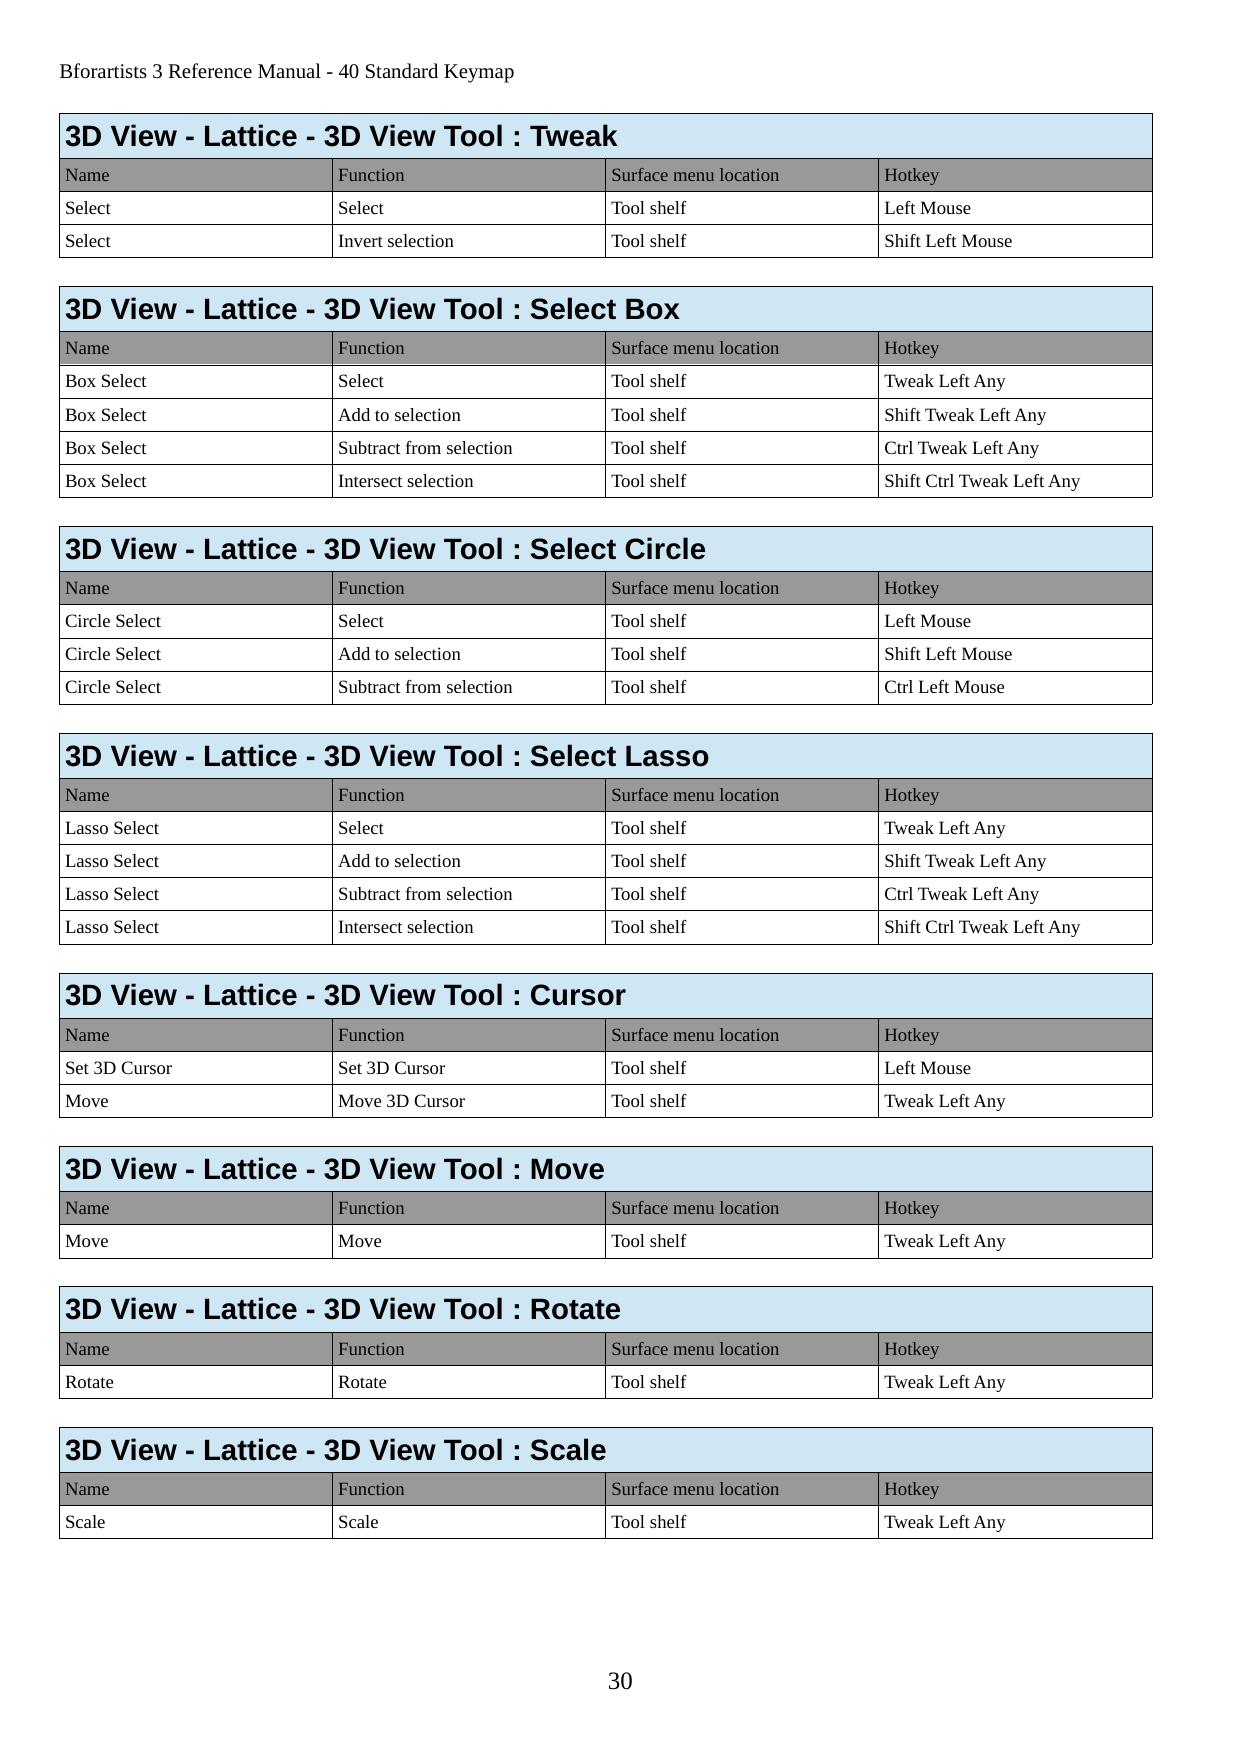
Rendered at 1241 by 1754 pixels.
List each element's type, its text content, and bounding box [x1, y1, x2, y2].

table_cell Tweak Left Any [879, 366, 1152, 398]
table_cell Move [60, 1085, 332, 1117]
table_cell Lasso Select [60, 812, 332, 844]
table_cell Tool shelf [606, 1225, 878, 1257]
table_cell Rotate [333, 1366, 605, 1398]
table_cell Surface menu location [606, 1333, 878, 1365]
table_cell Tool shelf [606, 1085, 878, 1117]
table_cell Intersect selection [333, 911, 605, 943]
table_cell Left Mouse [879, 1052, 1152, 1084]
table_header 3D View - Lattice - 3D View Tool : Select Circle [60, 527, 1152, 571]
table_cell Function [333, 159, 605, 191]
table_cell Set 3D Cursor [333, 1052, 605, 1084]
table_cell Ctrl Tweak Left Any [879, 878, 1152, 910]
table_cell Rotate [60, 1366, 332, 1398]
table_cell Intersect selection [333, 465, 605, 497]
table_cell Tweak Left Any [879, 1506, 1152, 1538]
table_cell Shift Tweak Left Any [879, 399, 1152, 431]
table_cell Shift Left Mouse [879, 225, 1152, 257]
table_cell Function [333, 779, 605, 811]
table_cell Ctrl Tweak Left Any [879, 432, 1152, 464]
table_cell Hotkey [879, 332, 1152, 364]
table_cell Tool shelf [606, 911, 878, 943]
table_cell Surface menu location [606, 572, 878, 604]
table_cell Box Select [60, 366, 332, 398]
table_cell Surface menu location [606, 779, 878, 811]
table_cell Tool shelf [606, 605, 878, 637]
table_cell Add to selection [333, 639, 605, 671]
table_cell Move 3D Cursor [333, 1085, 605, 1117]
table_cell Shift Ctrl Tweak Left Any [879, 911, 1152, 943]
table_cell Hotkey [879, 1192, 1152, 1224]
table_cell Circle Select [60, 672, 332, 704]
table_cell Left Mouse [879, 605, 1152, 637]
table_cell Function [333, 572, 605, 604]
table_cell Tool shelf [606, 399, 878, 431]
table_cell Left Mouse [879, 192, 1152, 224]
table_cell Box Select [60, 399, 332, 431]
table_cell Tweak Left Any [879, 1225, 1152, 1257]
table_cell Surface menu location [606, 332, 878, 364]
table_cell Hotkey [879, 1473, 1152, 1505]
table_cell Function [333, 332, 605, 364]
table_cell Hotkey [879, 1019, 1152, 1051]
table_cell Tool shelf [606, 465, 878, 497]
table_cell Tool shelf [606, 878, 878, 910]
table_cell Set 3D Cursor [60, 1052, 332, 1084]
table_cell Tool shelf [606, 812, 878, 844]
table_cell Tool shelf [606, 192, 878, 224]
table_header 3D View - Lattice - 3D View Tool : Select Box [60, 287, 1152, 331]
table_cell Name [60, 1019, 332, 1051]
table_cell Shift Tweak Left Any [879, 845, 1152, 877]
table_cell Tool shelf [606, 225, 878, 257]
table_cell Invert selection [333, 225, 605, 257]
table_header 3D View - Lattice - 3D View Tool : Scale [60, 1428, 1152, 1472]
table_cell Tool shelf [606, 639, 878, 671]
table_cell Add to selection [333, 399, 605, 431]
table_header 3D View - Lattice - 3D View Tool : Move [60, 1147, 1152, 1191]
table_cell Name [60, 572, 332, 604]
table_cell Shift Ctrl Tweak Left Any [879, 465, 1152, 497]
table_cell Hotkey [879, 1333, 1152, 1365]
table_cell Move [333, 1225, 605, 1257]
table_cell Hotkey [879, 779, 1152, 811]
table_cell Lasso Select [60, 911, 332, 943]
table_cell Function [333, 1333, 605, 1365]
table_cell Circle Select [60, 639, 332, 671]
table_cell Lasso Select [60, 845, 332, 877]
table_cell Scale [60, 1506, 332, 1538]
table_cell Circle Select [60, 605, 332, 637]
table_cell Tool shelf [606, 366, 878, 398]
table_cell Tool shelf [606, 672, 878, 704]
table_cell Select [333, 366, 605, 398]
table_cell Subtract from selection [333, 432, 605, 464]
table_cell Tool shelf [606, 1052, 878, 1084]
table_cell Surface menu location [606, 1019, 878, 1051]
table_cell Surface menu location [606, 1192, 878, 1224]
table_cell Select [60, 192, 332, 224]
table_cell Name [60, 159, 332, 191]
table_header 3D View - Lattice - 3D View Tool : Select Lasso [60, 734, 1152, 778]
table_cell Tweak Left Any [879, 1085, 1152, 1117]
table_cell Select [333, 812, 605, 844]
table_cell Name [60, 1333, 332, 1365]
table_cell Box Select [60, 465, 332, 497]
table_cell Name [60, 1192, 332, 1224]
table_cell Function [333, 1473, 605, 1505]
table_cell Function [333, 1019, 605, 1051]
table_cell Shift Left Mouse [879, 639, 1152, 671]
table_cell Select [333, 605, 605, 637]
table_cell Function [333, 1192, 605, 1224]
table_header 3D View - Lattice - 3D View Tool : Cursor [60, 974, 1152, 1018]
table_cell Tweak Left Any [879, 812, 1152, 844]
table_cell Scale [333, 1506, 605, 1538]
table_cell Tweak Left Any [879, 1366, 1152, 1398]
table_cell Name [60, 332, 332, 364]
table_cell Box Select [60, 432, 332, 464]
table_cell Name [60, 1473, 332, 1505]
table_cell Tool shelf [606, 845, 878, 877]
table_cell Add to selection [333, 845, 605, 877]
table_cell Surface menu location [606, 1473, 878, 1505]
table_header 3D View - Lattice - 3D View Tool : Rotate [60, 1287, 1152, 1332]
table_cell Tool shelf [606, 432, 878, 464]
table_cell Surface menu location [606, 159, 878, 191]
table_cell Hotkey [879, 572, 1152, 604]
table_cell Move [60, 1225, 332, 1257]
table_cell Select [60, 225, 332, 257]
table_cell Tool shelf [606, 1506, 878, 1538]
table_cell Hotkey [879, 159, 1152, 191]
table_header 3D View - Lattice - 3D View Tool : Tweak [60, 114, 1152, 158]
table_cell Select [333, 192, 605, 224]
table_cell Subtract from selection [333, 878, 605, 910]
table_cell Subtract from selection [333, 672, 605, 704]
table_cell Ctrl Left Mouse [879, 672, 1152, 704]
table_cell Tool shelf [606, 1366, 878, 1398]
table_cell Name [60, 779, 332, 811]
table_cell Lasso Select [60, 878, 332, 910]
